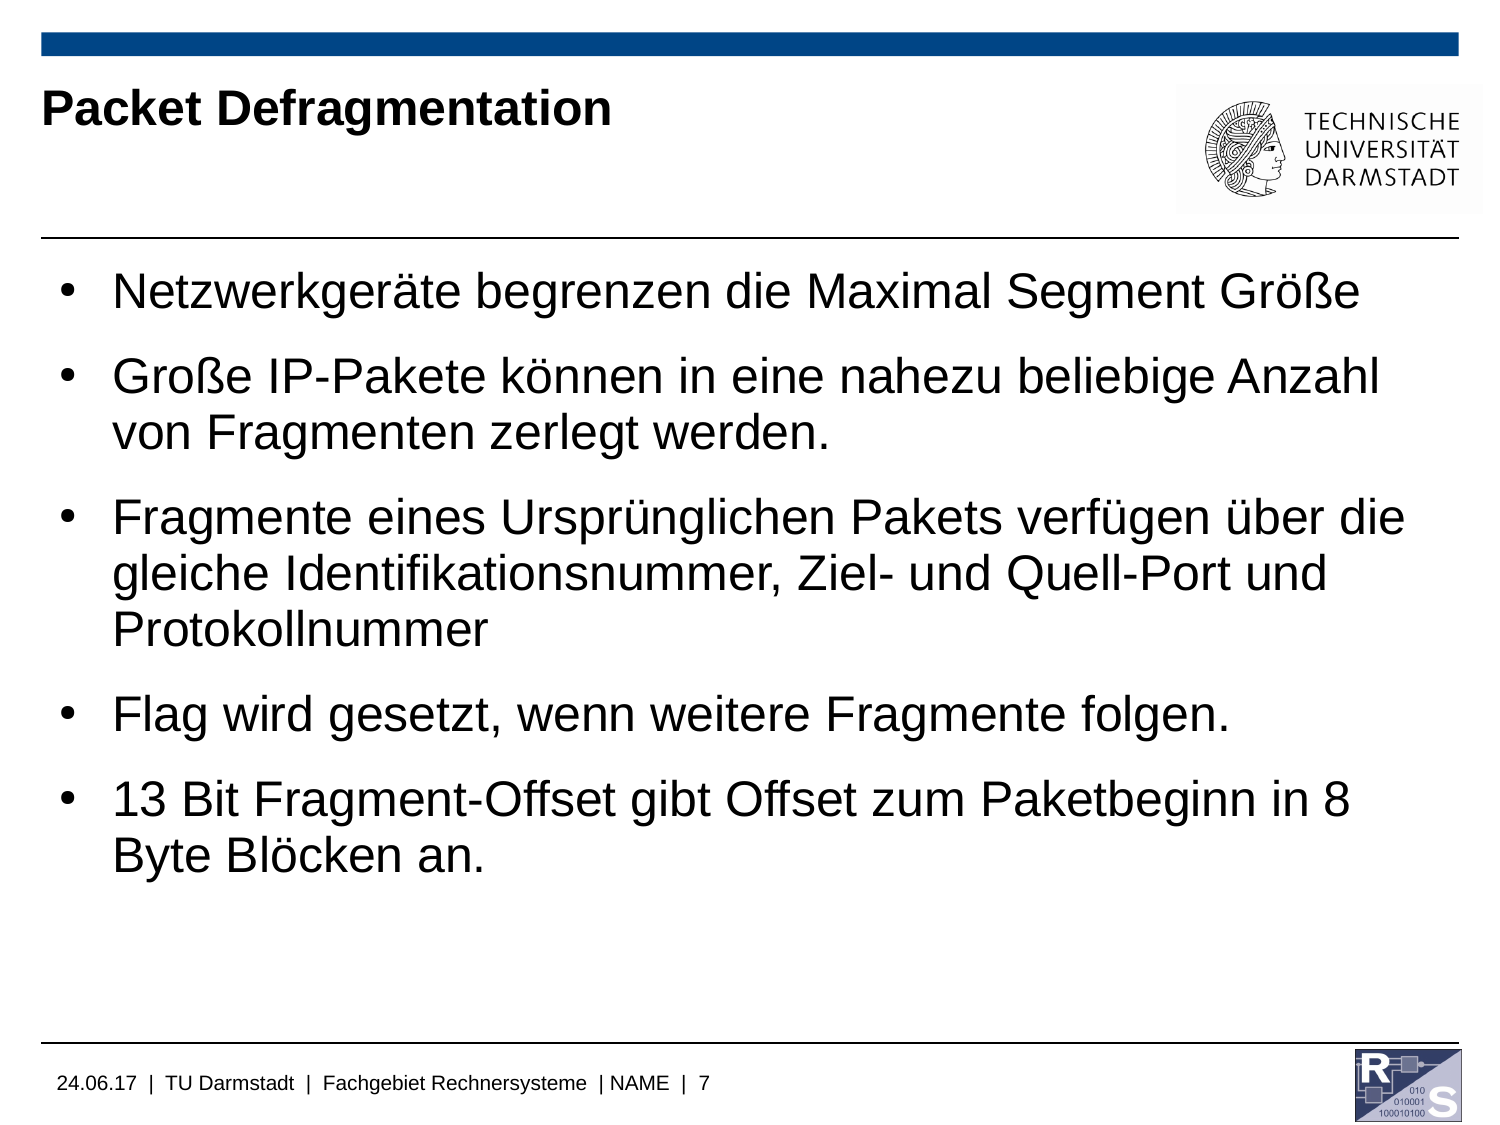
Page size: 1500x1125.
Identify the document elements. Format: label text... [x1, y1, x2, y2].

title Packet Defragmentation [41, 32, 1131, 183]
list Netzwerkgeräte begrenzen die Maximal Segment Größe Große IP-Pakete können in eine nahezu beliebige Anzahl von Fragmenten zerlegt werden. Fragmente eines Ursprünglichen Pakets verfügen über die gleiche Identifikationsnummer, Ziel- und Quell-Port und Protokollnummer Flag wird gesetzt, wenn weitere Fragmente folgen. 13 Bit Fragment-Offset gibt Offset zum Paketbeginn in 8 Byte Blöcken an. [41, 263, 1455, 1032]
picture [1355, 1049, 1462, 1122]
